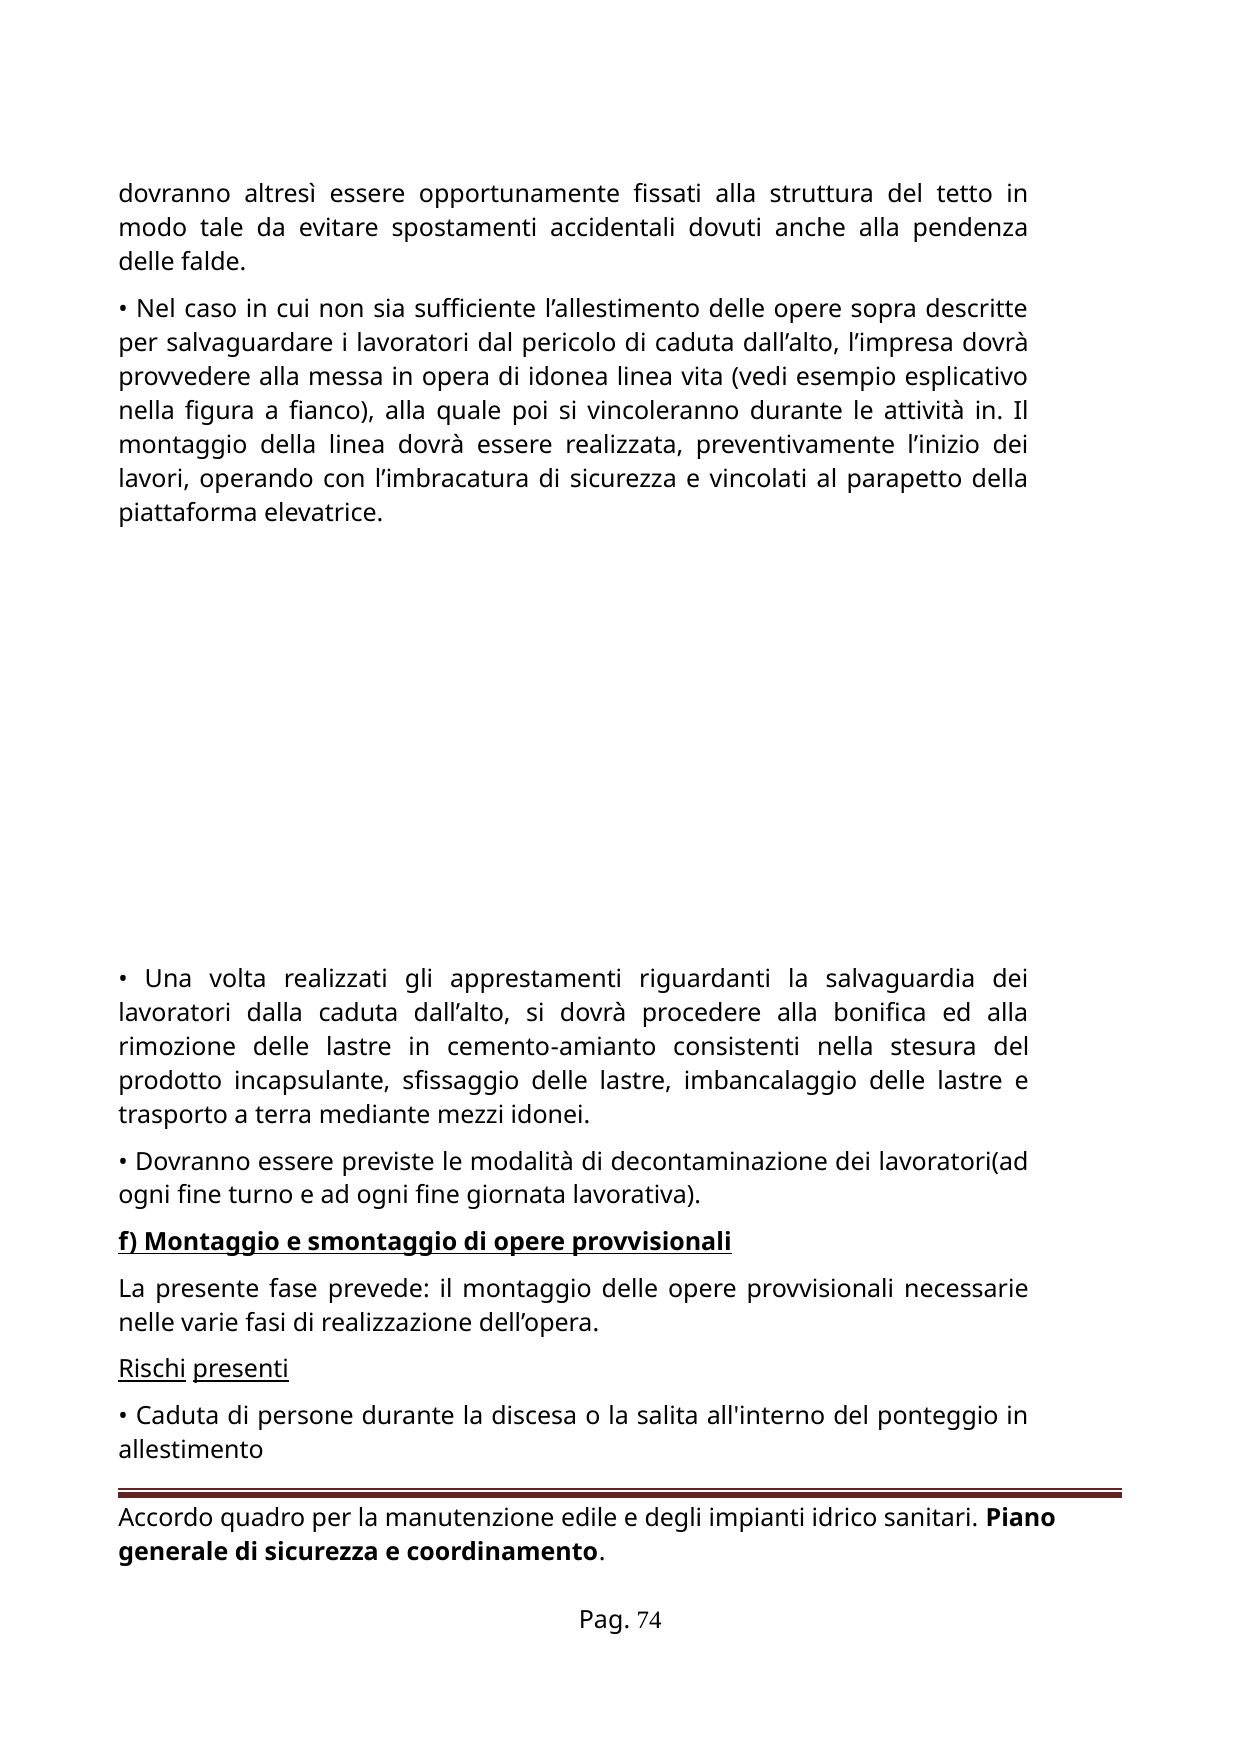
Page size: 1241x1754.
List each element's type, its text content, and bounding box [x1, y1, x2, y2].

text • Una volta realizzati gli apprestamenti riguardanti la salvaguardia dei lavoratori dalla caduta dall’alto, si dovrà procedere alla bonifica ed alla rimozione delle lastre in cemento‐amianto consistenti nella stesura del prodotto incapsulante, sfissaggio delle lastre, imbancalaggio delle lastre e trasporto a terra mediante mezzi idonei. [118, 960, 1029, 1131]
text • Dovranno essere previste le modalità di decontaminazione dei lavoratori(ad ogni fine turno e ad ogni fine giornata lavorativa). [118, 1143, 1029, 1211]
text dovranno altresì essere opportunamente fissati alla struttura del tetto in modo tale da evitare spostamenti accidentali dovuti anche alla pendenza delle falde. [118, 176, 1029, 278]
text f) Montaggio e smontaggio di opere provvisionali [118, 1224, 1029, 1258]
text La presente fase prevede: il montaggio delle opere provvisionali necessarie nelle varie fasi di realizzazione dell’opera. [118, 1270, 1029, 1338]
text • Nel caso in cui non sia sufficiente l’allestimento delle opere sopra descritte per salvaguardare i lavoratori dal pericolo di caduta dall’alto, l’impresa dovrà provvedere alla messa in opera di idonea linea vita (vedi esempio esplicativo nella figura a fianco), alla quale poi si vincoleranno durante le attività in. Il montaggio della linea dovrà essere realizzata, preventivamente l’inizio dei lavori, operando con l’imbracatura di sicurezza e vincolati al parapetto della piattaforma elevatrice. [118, 290, 1029, 529]
text • Caduta di persone durante la discesa o la salita all'interno del ponteggio in allestimento [118, 1397, 1029, 1466]
text Rischi presenti [118, 1351, 1029, 1385]
